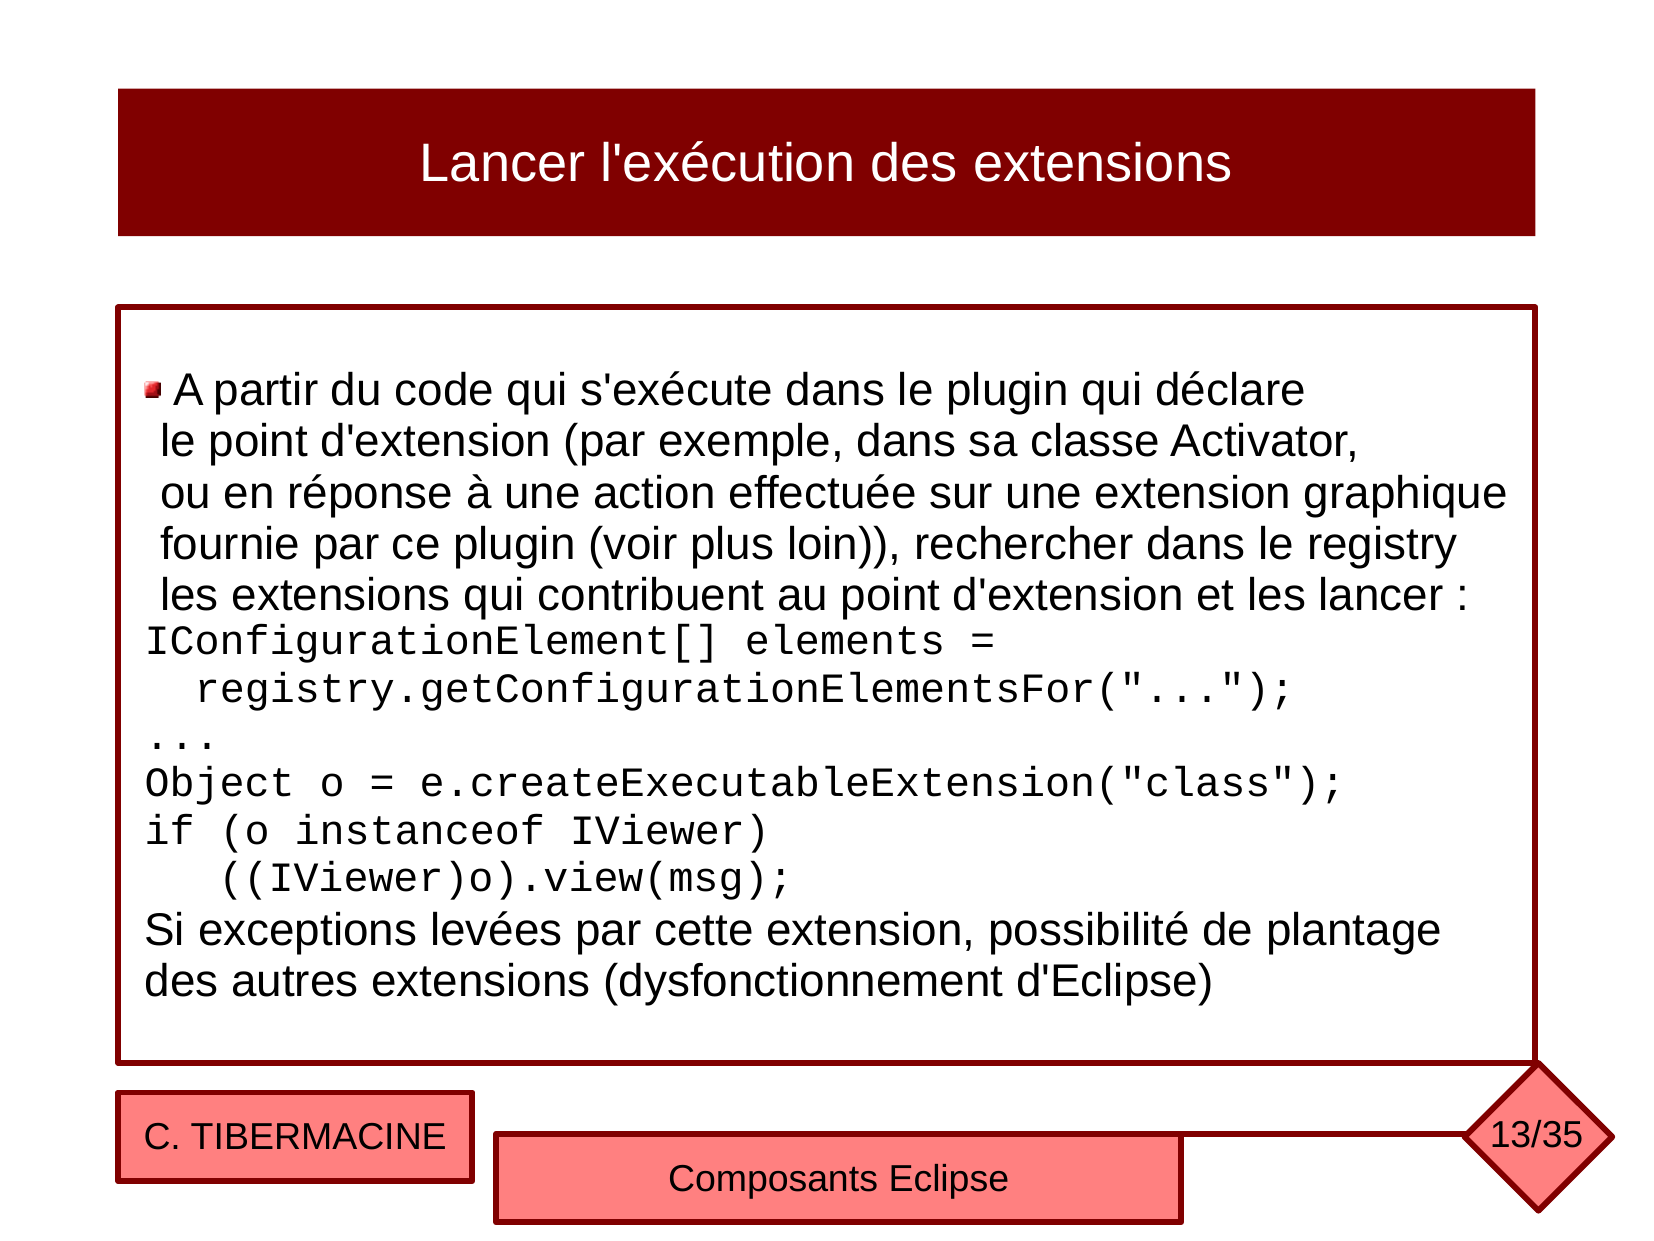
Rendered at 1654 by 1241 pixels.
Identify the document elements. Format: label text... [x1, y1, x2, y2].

text_box <numéro>/35 [1475, 1106, 1654, 1163]
text_box C. TIBERMACINE [118, 1092, 473, 1182]
text_box [1490, 1163, 1587, 1211]
picture [144, 381, 161, 398]
text_box A partir du code qui s'exécute dans le plugin qui déclare le point d'extension (par exemple, dans sa classe Activator, ou en réponse à une action effectuée sur une extension graphique fournie par ce plugin (voir plus loin)), rechercher dans le registry les extensions qui contribuent au point d'extension et les lancer : IConfigurationElement[] elements = registry.getConfigurationElementsFor("..."); ... Object o = e.createExecutableExtension("class"); if (o instanceof IViewer) ((IViewer)o).view(msg); Si exceptions levées par cette extension, possibilité de plantage des autres extensions (dysfonctionnement d'Eclipse) [118, 307, 1536, 1063]
text_box [1464, 1126, 1475, 1148]
text_box Composants Eclipse [496, 1133, 1182, 1223]
text_box Lancer l'exécution des extensions [118, 88, 1536, 237]
text_box [1495, 1062, 1582, 1106]
